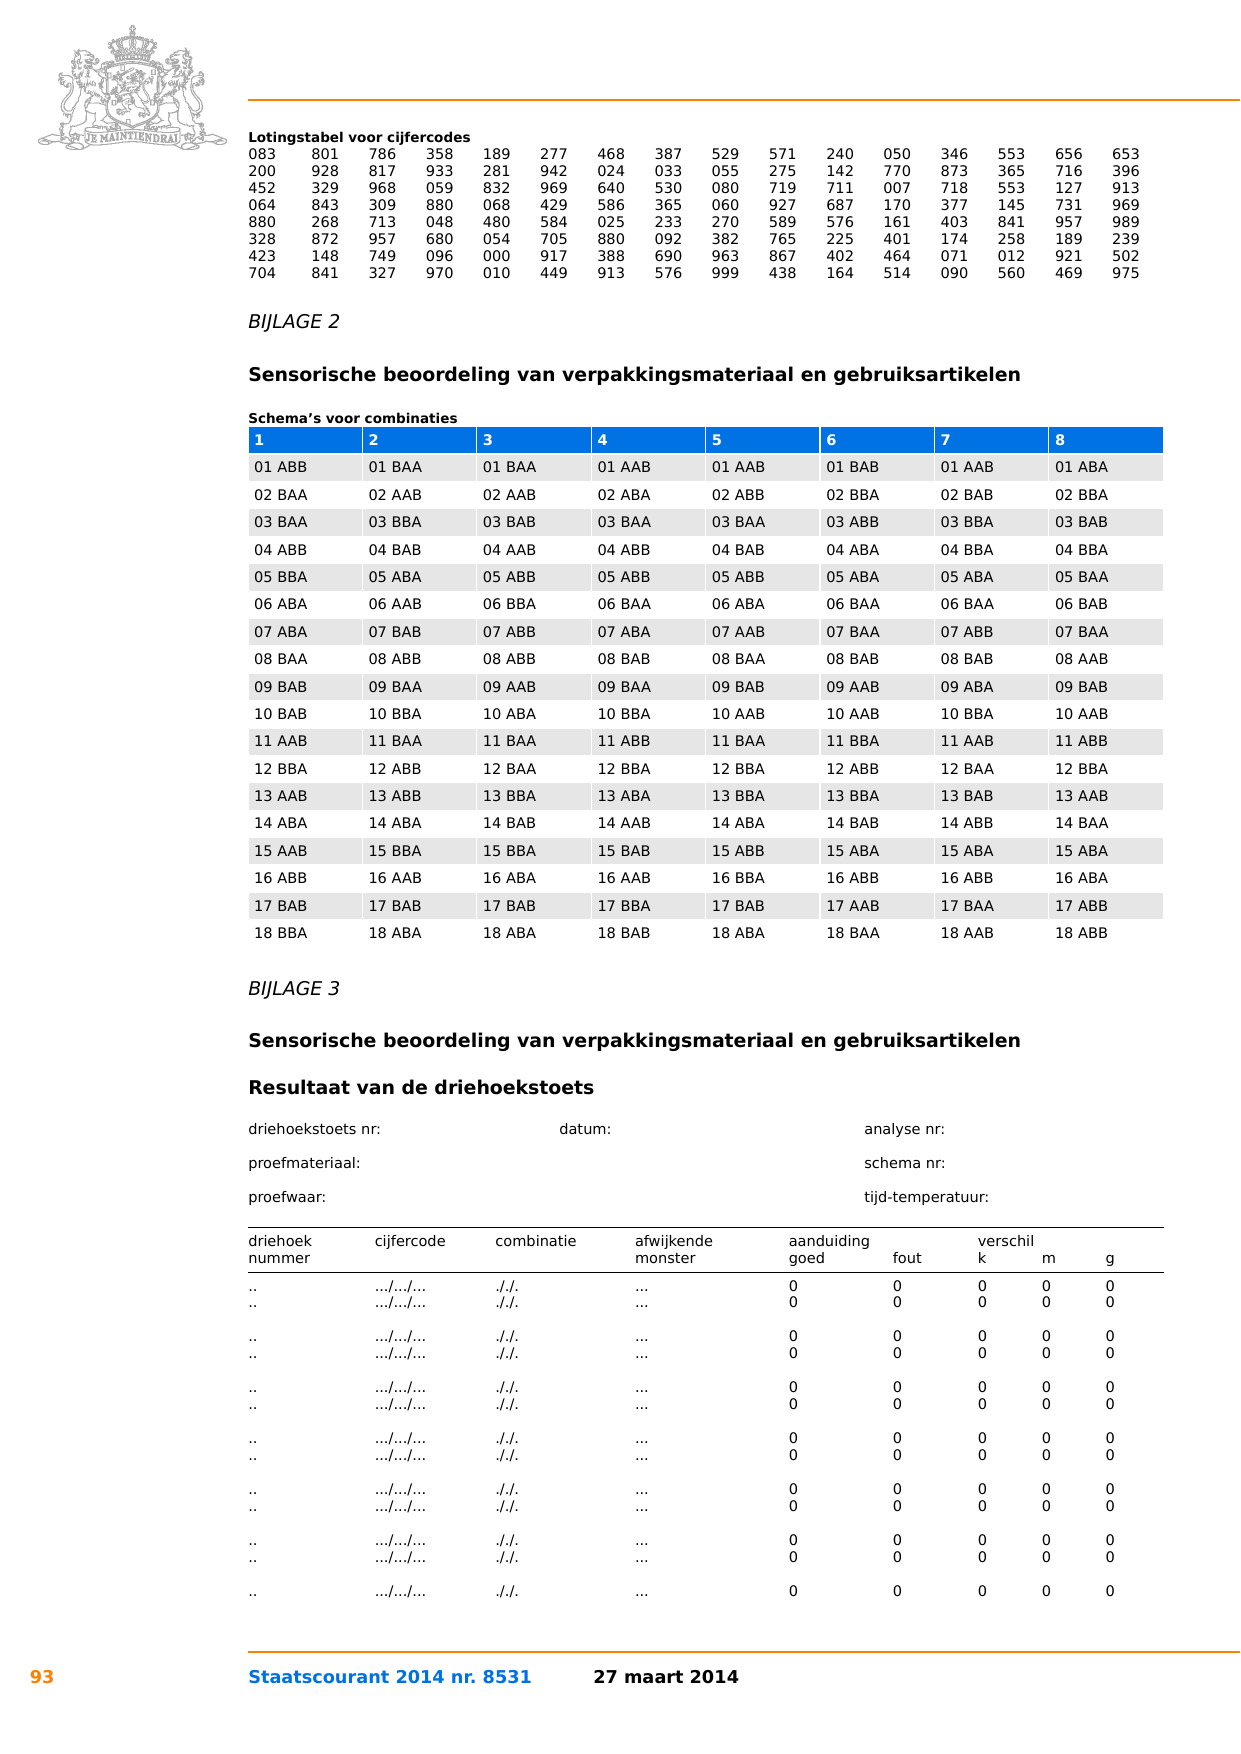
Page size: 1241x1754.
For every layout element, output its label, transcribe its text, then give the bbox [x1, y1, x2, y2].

table_cell 832 [477, 180, 534, 197]
table_cell 0 [887, 1396, 972, 1413]
table_cell 16 ABB [935, 866, 1048, 892]
table_cell 01 AAB [592, 455, 705, 481]
table_cell 1 [249, 427, 362, 453]
subtitle Sensorische beoordeling van verpakkingsmateriaal en gebruiksartikelen [248, 1030, 1163, 1052]
table_cell [1036, 1311, 1099, 1328]
table_cell .../.../... [369, 1345, 489, 1362]
table_cell .../.../... [369, 1328, 489, 1345]
table_cell 02 BAA [249, 482, 362, 508]
table_cell 0 [887, 1583, 972, 1600]
table_cell 03 BAA [706, 509, 819, 536]
table_cell [248, 1362, 369, 1379]
table_cell 0 [972, 1498, 1036, 1515]
table_cell 0 [887, 1273, 972, 1294]
table_cell 06 BAB [1049, 592, 1163, 618]
table_cell 03 BAB [1049, 509, 1163, 536]
table_cell 17 BAA [935, 893, 1048, 919]
table_cell 0 [783, 1430, 887, 1447]
table_cell 14 BAB [821, 811, 934, 837]
table_cell 576 [820, 214, 877, 231]
subtitle Sensorische beoordeling van verpakkingsmateriaal en gebruiksartikelen [248, 363, 1163, 385]
table_cell [1036, 1464, 1099, 1481]
table_cell 07 ABA [249, 619, 362, 645]
table_cell [783, 1362, 887, 1379]
table_cell 0 [972, 1549, 1036, 1566]
table_cell [887, 1362, 972, 1379]
table_cell .. [248, 1447, 369, 1464]
table_cell [1100, 1515, 1163, 1532]
table_cell 15 BBA [363, 838, 476, 864]
table_cell 387 [648, 146, 706, 163]
table_cell [1100, 1464, 1163, 1481]
table_cell ... [629, 1430, 782, 1447]
table_cell 268 [305, 214, 362, 231]
table_cell .. [248, 1379, 369, 1396]
table_cell 382 [706, 231, 763, 247]
table_cell 0 [1036, 1549, 1099, 1566]
table_cell [553, 1155, 858, 1171]
table_cell 989 [1106, 214, 1163, 231]
table_cell ... [629, 1328, 782, 1345]
table_cell 010 [477, 265, 534, 281]
table_cell ././. [489, 1345, 629, 1362]
table_cell ... [629, 1481, 782, 1498]
table_cell .. [248, 1328, 369, 1345]
table_cell monster [629, 1250, 782, 1272]
table_header driehoek [248, 1228, 369, 1250]
table_cell 11 ABB [592, 729, 705, 755]
table_cell 0 [783, 1345, 887, 1362]
table_cell 03 BAA [249, 509, 362, 536]
table_cell 17 BAB [249, 893, 362, 919]
table_cell 880 [420, 197, 477, 213]
table_cell 0 [1100, 1481, 1163, 1498]
table_cell 843 [305, 197, 362, 213]
table_cell 16 ABA [477, 866, 591, 892]
table_cell 0 [1100, 1447, 1163, 1464]
table_cell 18 BBA [249, 920, 362, 947]
table_header driehoekstoets nr: [248, 1121, 553, 1137]
table_cell .../.../... [369, 1273, 489, 1294]
table_cell 0 [1036, 1345, 1099, 1362]
table_cell 13 BBA [477, 783, 591, 810]
table_cell .. [248, 1481, 369, 1498]
table_cell 033 [648, 163, 706, 179]
table_cell ... [629, 1379, 782, 1396]
table_cell 14 ABB [935, 811, 1048, 837]
table_cell ... [629, 1345, 782, 1362]
table_cell 01 AAB [935, 455, 1048, 481]
table_cell 7 [935, 427, 1048, 453]
table_cell 468 [591, 146, 648, 163]
table_cell 06 BAA [935, 592, 1048, 618]
table_cell 01 AAB [706, 455, 819, 481]
table_cell [553, 1171, 858, 1188]
table_cell 12 BAA [935, 756, 1048, 782]
table_cell 18 AAB [935, 920, 1048, 947]
table_cell 957 [363, 231, 419, 247]
table_cell [369, 1250, 489, 1272]
table_cell 957 [1049, 214, 1106, 231]
table_cell 817 [363, 163, 419, 179]
table_header afwijkende [629, 1228, 782, 1250]
table_cell [1100, 1311, 1163, 1328]
table_cell 275 [763, 163, 820, 179]
table_cell [887, 1311, 972, 1328]
table_cell 14 ABA [249, 811, 362, 837]
table_cell 402 [820, 248, 877, 264]
table_cell 090 [934, 265, 992, 281]
table_cell .../.../... [369, 1583, 489, 1600]
table_cell 14 ABA [363, 811, 476, 837]
table_cell 452 [248, 180, 305, 197]
table_cell 0 [972, 1430, 1036, 1447]
table_cell 12 BBA [592, 756, 705, 782]
table_cell 233 [648, 214, 706, 231]
table_cell 15 BBA [477, 838, 591, 864]
table_cell [887, 1464, 972, 1481]
table_cell 16 ABB [821, 866, 934, 892]
table_cell 0 [1100, 1396, 1163, 1413]
table_cell 365 [992, 163, 1049, 179]
table_cell 553 [992, 180, 1049, 197]
table_cell 12 BBA [1049, 756, 1163, 782]
table_cell 0 [1036, 1328, 1099, 1345]
table_cell .../.../... [369, 1498, 489, 1515]
table_cell 718 [934, 180, 992, 197]
table_cell [783, 1515, 887, 1532]
table_cell 11 BAA [706, 729, 819, 755]
table_cell 07 BAB [363, 619, 476, 645]
table_cell ... [629, 1498, 782, 1515]
table_cell 16 AAB [363, 866, 476, 892]
table_cell 872 [305, 231, 362, 247]
table_cell 14 BAB [477, 811, 591, 837]
table_cell [629, 1362, 782, 1379]
table_cell 0 [887, 1532, 972, 1549]
table_cell 10 BBA [363, 701, 476, 727]
table_cell 08 BAB [592, 646, 705, 673]
table_cell 690 [648, 248, 706, 264]
table_cell 10 AAB [1049, 701, 1163, 727]
table_cell 02 AAB [363, 482, 476, 508]
table_cell 06 AAB [363, 592, 476, 618]
table_cell 0 [783, 1273, 887, 1294]
table_cell 01 BAA [363, 455, 476, 481]
table_cell [887, 1413, 972, 1430]
table_cell 04 BAB [363, 537, 476, 563]
table_cell [783, 1413, 887, 1430]
table_cell .. [248, 1549, 369, 1566]
table_cell .../.../... [369, 1430, 489, 1447]
table_cell 08 ABB [363, 646, 476, 673]
table_cell 07 ABB [477, 619, 591, 645]
table_cell [369, 1515, 489, 1532]
table_cell 09 AAB [821, 674, 934, 700]
table_cell 145 [992, 197, 1049, 213]
table_cell .../.../... [369, 1549, 489, 1566]
table_cell [629, 1566, 782, 1583]
table_cell 0 [783, 1447, 887, 1464]
table_cell [489, 1413, 629, 1430]
table_cell 10 BBA [592, 701, 705, 727]
table_cell 530 [648, 180, 706, 197]
table_cell 04 BBA [935, 537, 1048, 563]
table_cell 10 AAB [821, 701, 934, 727]
table_cell 970 [420, 265, 477, 281]
table_cell 873 [934, 163, 992, 179]
table_cell 02 BBA [1049, 482, 1163, 508]
table_cell 05 ABA [821, 564, 934, 591]
table_cell .../.../... [369, 1481, 489, 1498]
table_cell 055 [706, 163, 763, 179]
table_cell 438 [763, 265, 820, 281]
table_cell ././. [489, 1447, 629, 1464]
table_cell [972, 1464, 1036, 1481]
table_cell [248, 1138, 553, 1154]
table_cell [369, 1413, 489, 1430]
table_cell 096 [420, 248, 477, 264]
table_cell 11 AAB [249, 729, 362, 755]
table_cell 10 AAB [706, 701, 819, 727]
table_cell g [1100, 1250, 1163, 1272]
table_header analyse nr: [858, 1121, 1163, 1137]
table_cell [369, 1311, 489, 1328]
table_cell 200 [248, 163, 305, 179]
table_cell 127 [1049, 180, 1106, 197]
table_cell 913 [1106, 180, 1163, 197]
table_cell 396 [1106, 163, 1163, 179]
table_cell [972, 1311, 1036, 1328]
table_cell 161 [877, 214, 934, 231]
table_cell [1036, 1413, 1099, 1430]
table_cell 969 [1106, 197, 1163, 213]
table_cell 04 AAB [477, 537, 591, 563]
table_cell 0 [887, 1294, 972, 1311]
table_cell 0 [783, 1379, 887, 1396]
table_cell 329 [305, 180, 362, 197]
table_cell ././. [489, 1294, 629, 1311]
table_cell 03 BAA [592, 509, 705, 536]
table_cell 15 ABB [706, 838, 819, 864]
table_cell 0 [1036, 1532, 1099, 1549]
table_cell ... [629, 1447, 782, 1464]
table_cell 15 AAB [249, 838, 362, 864]
table_cell 03 BAB [477, 509, 591, 536]
table_cell 0 [1036, 1396, 1099, 1413]
table_cell 064 [248, 197, 305, 213]
table_cell 731 [1049, 197, 1106, 213]
table_cell 04 ABB [592, 537, 705, 563]
table_cell 08 ABB [477, 646, 591, 673]
table_cell 04 BAB [706, 537, 819, 563]
table_cell 0 [1036, 1273, 1099, 1294]
table_cell 423 [248, 248, 305, 264]
table_cell 841 [305, 265, 362, 281]
table_cell [972, 1566, 1036, 1583]
table_cell 02 AAB [477, 482, 591, 508]
table_cell 586 [591, 197, 648, 213]
table_cell fout [887, 1250, 972, 1272]
table_cell 0 [783, 1498, 887, 1515]
table_cell [887, 1566, 972, 1583]
table_cell 13 AAB [249, 783, 362, 810]
table_cell [489, 1515, 629, 1532]
table_cell 11 AAB [935, 729, 1048, 755]
table_cell 0 [887, 1430, 972, 1447]
table_cell 12 BAA [477, 756, 591, 782]
table_cell [489, 1250, 629, 1272]
table_cell ././. [489, 1430, 629, 1447]
table_cell 0 [887, 1498, 972, 1515]
table_cell 913 [591, 265, 648, 281]
table_cell 11 BAA [477, 729, 591, 755]
table_cell 060 [706, 197, 763, 213]
table_cell 06 BAA [592, 592, 705, 618]
table_cell 007 [877, 180, 934, 197]
table_cell 068 [477, 197, 534, 213]
table_cell 449 [534, 265, 591, 281]
table_cell 17 BAB [477, 893, 591, 919]
table_cell [248, 1515, 369, 1532]
table_cell 04 BBA [1049, 537, 1163, 563]
table_cell .. [248, 1583, 369, 1600]
table_cell 584 [534, 214, 591, 231]
table_cell ././. [489, 1273, 629, 1294]
table_cell .. [248, 1498, 369, 1515]
table_header Lotingstabel voor cijfercodes [248, 130, 1163, 146]
table_cell 15 ABA [1049, 838, 1163, 864]
table_cell 05 BAA [1049, 564, 1163, 591]
table_cell 0 [1036, 1481, 1099, 1498]
table_cell 08 BAB [935, 646, 1048, 673]
table_cell [248, 1413, 369, 1430]
table_cell 225 [820, 231, 877, 247]
table_cell 0 [972, 1396, 1036, 1413]
table_cell 0 [972, 1379, 1036, 1396]
table_cell 770 [877, 163, 934, 179]
table_cell 841 [992, 214, 1049, 231]
table_cell 0 [887, 1481, 972, 1498]
table_cell ... [629, 1549, 782, 1566]
table_cell tijd-temperatuur: [858, 1189, 1163, 1205]
table_cell 529 [706, 146, 763, 163]
table_cell [1100, 1362, 1163, 1379]
table_cell 01 ABB [249, 455, 362, 481]
table_cell [783, 1311, 887, 1328]
table_cell [1036, 1515, 1099, 1532]
table_cell 0 [972, 1583, 1036, 1600]
table_cell [887, 1515, 972, 1532]
picture [38, 25, 227, 150]
table_cell [489, 1362, 629, 1379]
table_cell 08 AAB [1049, 646, 1163, 673]
table_cell 12 ABB [821, 756, 934, 782]
table_cell 0 [887, 1447, 972, 1464]
table_cell 867 [763, 248, 820, 264]
table_cell 083 [248, 146, 305, 163]
table_cell 0 [783, 1328, 887, 1345]
table_cell 469 [1049, 265, 1106, 281]
table_cell m [1036, 1250, 1099, 1272]
table_cell ././. [489, 1532, 629, 1549]
table_cell 189 [1049, 231, 1106, 247]
table_cell .../.../... [369, 1396, 489, 1413]
table_cell .. [248, 1430, 369, 1447]
table_cell 10 BAB [249, 701, 362, 727]
table_cell 025 [591, 214, 648, 231]
table_cell 048 [420, 214, 477, 231]
table_cell 000 [477, 248, 534, 264]
table_cell 10 BBA [935, 701, 1048, 727]
table_cell 09 BAB [249, 674, 362, 700]
table_cell 514 [877, 265, 934, 281]
table_cell 880 [591, 231, 648, 247]
table_cell 281 [477, 163, 534, 179]
table_cell 170 [877, 197, 934, 213]
table_cell 14 ABA [706, 811, 819, 837]
table_cell 327 [363, 265, 419, 281]
table_cell 921 [1049, 248, 1106, 264]
table_cell 401 [877, 231, 934, 247]
table_cell 0 [1100, 1379, 1163, 1396]
table_cell 16 BBA [706, 866, 819, 892]
table_cell 02 ABA [592, 482, 705, 508]
table_cell schema nr: [858, 1155, 1163, 1171]
table_cell [972, 1515, 1036, 1532]
table_cell 0 [1100, 1430, 1163, 1447]
table_cell 16 ABB [249, 866, 362, 892]
table_cell 0 [783, 1549, 887, 1566]
table_cell 12 BBA [249, 756, 362, 782]
table_cell [489, 1311, 629, 1328]
table_cell 346 [934, 146, 992, 163]
table_cell 975 [1106, 265, 1163, 281]
table_cell 0 [1100, 1549, 1163, 1566]
table_cell 17 BBA [592, 893, 705, 919]
table_cell 502 [1106, 248, 1163, 264]
table_cell 059 [420, 180, 477, 197]
table_cell 765 [763, 231, 820, 247]
table_cell 403 [934, 214, 992, 231]
table_cell .. [248, 1532, 369, 1549]
table_cell 0 [972, 1328, 1036, 1345]
table_cell 01 BAA [477, 455, 591, 481]
table_cell 942 [534, 163, 591, 179]
table_cell 0 [972, 1481, 1036, 1498]
table_cell 309 [363, 197, 419, 213]
table_cell 277 [534, 146, 591, 163]
table_cell 024 [591, 163, 648, 179]
table_cell 13 ABA [592, 783, 705, 810]
table_cell 05 ABB [706, 564, 819, 591]
table_cell 09 AAB [477, 674, 591, 700]
table_cell 13 BBA [706, 783, 819, 810]
table_cell 0 [1036, 1583, 1099, 1600]
table_cell 11 BAA [363, 729, 476, 755]
table_cell [248, 1311, 369, 1328]
table_cell 240 [820, 146, 877, 163]
table_cell 716 [1049, 163, 1106, 179]
table_cell 012 [992, 248, 1049, 264]
table_cell 13 ABB [363, 783, 476, 810]
table_cell 0 [1100, 1532, 1163, 1549]
table_cell 14 AAB [592, 811, 705, 837]
table_cell 05 ABA [363, 564, 476, 591]
table_cell 07 ABB [935, 619, 1048, 645]
table_cell 0 [783, 1583, 887, 1600]
table_cell 749 [363, 248, 419, 264]
table_cell 0 [1100, 1583, 1163, 1600]
table_cell 0 [1036, 1430, 1099, 1447]
table_cell [248, 1464, 369, 1481]
table_cell 06 ABA [706, 592, 819, 618]
table_cell [369, 1362, 489, 1379]
table_cell 687 [820, 197, 877, 213]
table_cell ... [629, 1294, 782, 1311]
table_cell [248, 1566, 369, 1583]
table_cell 09 BAB [1049, 674, 1163, 700]
table_cell [629, 1413, 782, 1430]
table_cell ././. [489, 1396, 629, 1413]
table_header cijfercode [369, 1228, 489, 1250]
table_cell ... [629, 1583, 782, 1600]
table_cell 0 [972, 1294, 1036, 1311]
table_cell 13 BBA [821, 783, 934, 810]
table_cell 6 [821, 427, 934, 453]
table_cell 0 [1100, 1328, 1163, 1345]
table_cell proefmateriaal: [248, 1155, 553, 1171]
table_cell ././. [489, 1379, 629, 1396]
table_cell 174 [934, 231, 992, 247]
table_cell [248, 1171, 553, 1188]
table_cell 14 BAA [1049, 811, 1163, 837]
table_cell .../.../... [369, 1447, 489, 1464]
table_cell 01 ABA [1049, 455, 1163, 481]
table_cell 18 ABA [706, 920, 819, 947]
table_cell 388 [591, 248, 648, 264]
table_cell 16 ABA [1049, 866, 1163, 892]
table_cell .../.../... [369, 1379, 489, 1396]
table_cell [1100, 1566, 1163, 1583]
table_cell 719 [763, 180, 820, 197]
table_cell 16 AAB [592, 866, 705, 892]
table_cell 08 BAB [821, 646, 934, 673]
table_cell 328 [248, 231, 305, 247]
table_cell 429 [534, 197, 591, 213]
table_cell [553, 1138, 858, 1154]
table_header datum: [553, 1121, 858, 1137]
table_cell 680 [420, 231, 477, 247]
table_cell 17 BAB [363, 893, 476, 919]
table_cell 09 BAB [706, 674, 819, 700]
table_cell 365 [648, 197, 706, 213]
table_cell 0 [783, 1532, 887, 1549]
table_cell 04 ABA [821, 537, 934, 563]
table_cell 270 [706, 214, 763, 231]
table_cell 239 [1106, 231, 1163, 247]
table_cell 0 [887, 1379, 972, 1396]
table_cell ././. [489, 1498, 629, 1515]
table_cell 17 AAB [821, 893, 934, 919]
table_cell [972, 1362, 1036, 1379]
table_cell 3 [477, 427, 591, 453]
table_cell ././. [489, 1549, 629, 1566]
table_cell .. [248, 1396, 369, 1413]
table_cell 17 ABB [1049, 893, 1163, 919]
table_cell 06 ABA [249, 592, 362, 618]
table_cell 0 [1036, 1379, 1099, 1396]
table_cell 0 [972, 1345, 1036, 1362]
table_cell 0 [1036, 1447, 1099, 1464]
table_cell 06 BAA [821, 592, 934, 618]
table_cell 0 [783, 1294, 887, 1311]
table_cell 164 [820, 265, 877, 281]
table_cell 464 [877, 248, 934, 264]
table_cell 142 [820, 163, 877, 179]
table_cell 03 BBA [363, 509, 476, 536]
table_cell [369, 1566, 489, 1583]
table_cell 0 [887, 1328, 972, 1345]
table_cell 148 [305, 248, 362, 264]
table_cell 18 BAA [821, 920, 934, 947]
table_cell ././. [489, 1328, 629, 1345]
table_cell 07 AAB [706, 619, 819, 645]
table_cell 927 [763, 197, 820, 213]
table_cell [1036, 1566, 1099, 1583]
table_cell 705 [534, 231, 591, 247]
table_header verschil [972, 1228, 1163, 1250]
subtitle BIJLAGE 3 [248, 978, 1163, 1000]
table_cell 377 [934, 197, 992, 213]
table_cell 09 ABA [935, 674, 1048, 700]
table_cell [972, 1413, 1036, 1430]
table_cell k [972, 1250, 1036, 1272]
table_cell [629, 1311, 782, 1328]
table_cell ... [629, 1396, 782, 1413]
table_cell ././. [489, 1481, 629, 1498]
table_cell 928 [305, 163, 362, 179]
table_cell 05 BBA [249, 564, 362, 591]
table_cell goed [783, 1250, 887, 1272]
table_cell 15 BAB [592, 838, 705, 864]
table_cell 576 [648, 265, 706, 281]
table_cell 050 [877, 146, 934, 163]
subtitle BIJLAGE 2 [248, 311, 1163, 333]
table_cell 0 [887, 1345, 972, 1362]
table_cell 711 [820, 180, 877, 197]
table_cell [783, 1464, 887, 1481]
table_cell ././. [489, 1583, 629, 1600]
table_cell 02 ABB [706, 482, 819, 508]
table_cell 786 [363, 146, 419, 163]
table_cell 933 [420, 163, 477, 179]
table_cell 01 BAB [821, 455, 934, 481]
table_cell 07 ABA [592, 619, 705, 645]
table_cell 880 [248, 214, 305, 231]
table_cell [858, 1171, 1163, 1188]
table_cell 03 ABB [821, 509, 934, 536]
table_cell 968 [363, 180, 419, 197]
table_cell .. [248, 1273, 369, 1294]
table_cell 04 ABB [249, 537, 362, 563]
table_cell [783, 1566, 887, 1583]
table_cell [1100, 1413, 1163, 1430]
table_cell ... [629, 1273, 782, 1294]
table_cell 653 [1106, 146, 1163, 163]
table_cell 704 [248, 265, 305, 281]
table_cell [369, 1464, 489, 1481]
table_cell 10 ABA [477, 701, 591, 727]
table_cell 071 [934, 248, 992, 264]
table_cell 080 [706, 180, 763, 197]
table_cell 18 ABA [363, 920, 476, 947]
table_cell 09 BAA [363, 674, 476, 700]
table_cell 17 BAB [706, 893, 819, 919]
table_cell 08 BAA [249, 646, 362, 673]
table_cell 0 [1100, 1273, 1163, 1294]
table_cell 656 [1049, 146, 1106, 163]
table_cell 07 BAA [821, 619, 934, 645]
table_cell 18 ABB [1049, 920, 1163, 947]
table_header combinatie [489, 1228, 629, 1250]
table_header aanduiding [783, 1228, 972, 1250]
table_cell 713 [363, 214, 419, 231]
table_cell 5 [706, 427, 819, 453]
table_cell [489, 1566, 629, 1583]
table_cell 054 [477, 231, 534, 247]
table_cell 553 [992, 146, 1049, 163]
table_cell 4 [592, 427, 705, 453]
table_cell 07 BAA [1049, 619, 1163, 645]
table_cell [1036, 1362, 1099, 1379]
table_cell 589 [763, 214, 820, 231]
table_cell 0 [972, 1532, 1036, 1549]
table_cell 03 BBA [935, 509, 1048, 536]
table_cell 0 [1100, 1345, 1163, 1362]
table_cell [553, 1189, 858, 1205]
table_cell 358 [420, 146, 477, 163]
table_cell 12 BBA [706, 756, 819, 782]
table_cell 258 [992, 231, 1049, 247]
table_cell 06 BBA [477, 592, 591, 618]
table_cell 092 [648, 231, 706, 247]
table_cell 571 [763, 146, 820, 163]
table_cell 999 [706, 265, 763, 281]
table_cell 8 [1049, 427, 1163, 453]
table_cell 189 [477, 146, 534, 163]
table_cell 18 BAB [592, 920, 705, 947]
table_cell 05 ABA [935, 564, 1048, 591]
table_cell 13 BAB [935, 783, 1048, 810]
table_cell 917 [534, 248, 591, 264]
table_cell .. [248, 1345, 369, 1362]
table_cell .../.../... [369, 1532, 489, 1549]
table_cell 0 [1100, 1294, 1163, 1311]
table_cell nummer [248, 1250, 369, 1272]
table_cell 15 ABA [935, 838, 1048, 864]
table_cell 0 [1036, 1294, 1099, 1311]
table_cell 02 BBA [821, 482, 934, 508]
table_cell 18 ABA [477, 920, 591, 947]
table_cell [858, 1138, 1163, 1154]
table_cell 640 [591, 180, 648, 197]
table_cell 560 [992, 265, 1049, 281]
table_cell 0 [783, 1481, 887, 1498]
table_cell [629, 1464, 782, 1481]
table_cell 02 BAB [935, 482, 1048, 508]
table_cell 0 [1100, 1498, 1163, 1515]
table_cell [629, 1515, 782, 1532]
table_cell [489, 1464, 629, 1481]
table_cell 08 BAA [706, 646, 819, 673]
table_cell 12 ABB [363, 756, 476, 782]
table_cell 0 [887, 1549, 972, 1566]
table_cell 05 ABB [477, 564, 591, 591]
table_cell ... [629, 1532, 782, 1549]
table_cell 11 BBA [821, 729, 934, 755]
table_header Schema’s voor combinaties [248, 410, 1163, 426]
table_cell 13 AAB [1049, 783, 1163, 810]
table_cell 09 BAA [592, 674, 705, 700]
table_cell 11 ABB [1049, 729, 1163, 755]
table_cell 969 [534, 180, 591, 197]
table_cell 0 [972, 1273, 1036, 1294]
table_cell 480 [477, 214, 534, 231]
table_cell .../.../... [369, 1294, 489, 1311]
table_cell 963 [706, 248, 763, 264]
table_cell 2 [363, 427, 476, 453]
table_cell 0 [972, 1447, 1036, 1464]
table_cell 0 [783, 1396, 887, 1413]
table_cell proefwaar: [248, 1189, 553, 1205]
text Resultaat van de driehoekstoets [248, 1077, 1163, 1099]
table_cell .. [248, 1294, 369, 1311]
table_cell 05 ABB [592, 564, 705, 591]
table_cell 15 ABA [821, 838, 934, 864]
table_cell 0 [1036, 1498, 1099, 1515]
table_cell 801 [305, 146, 362, 163]
